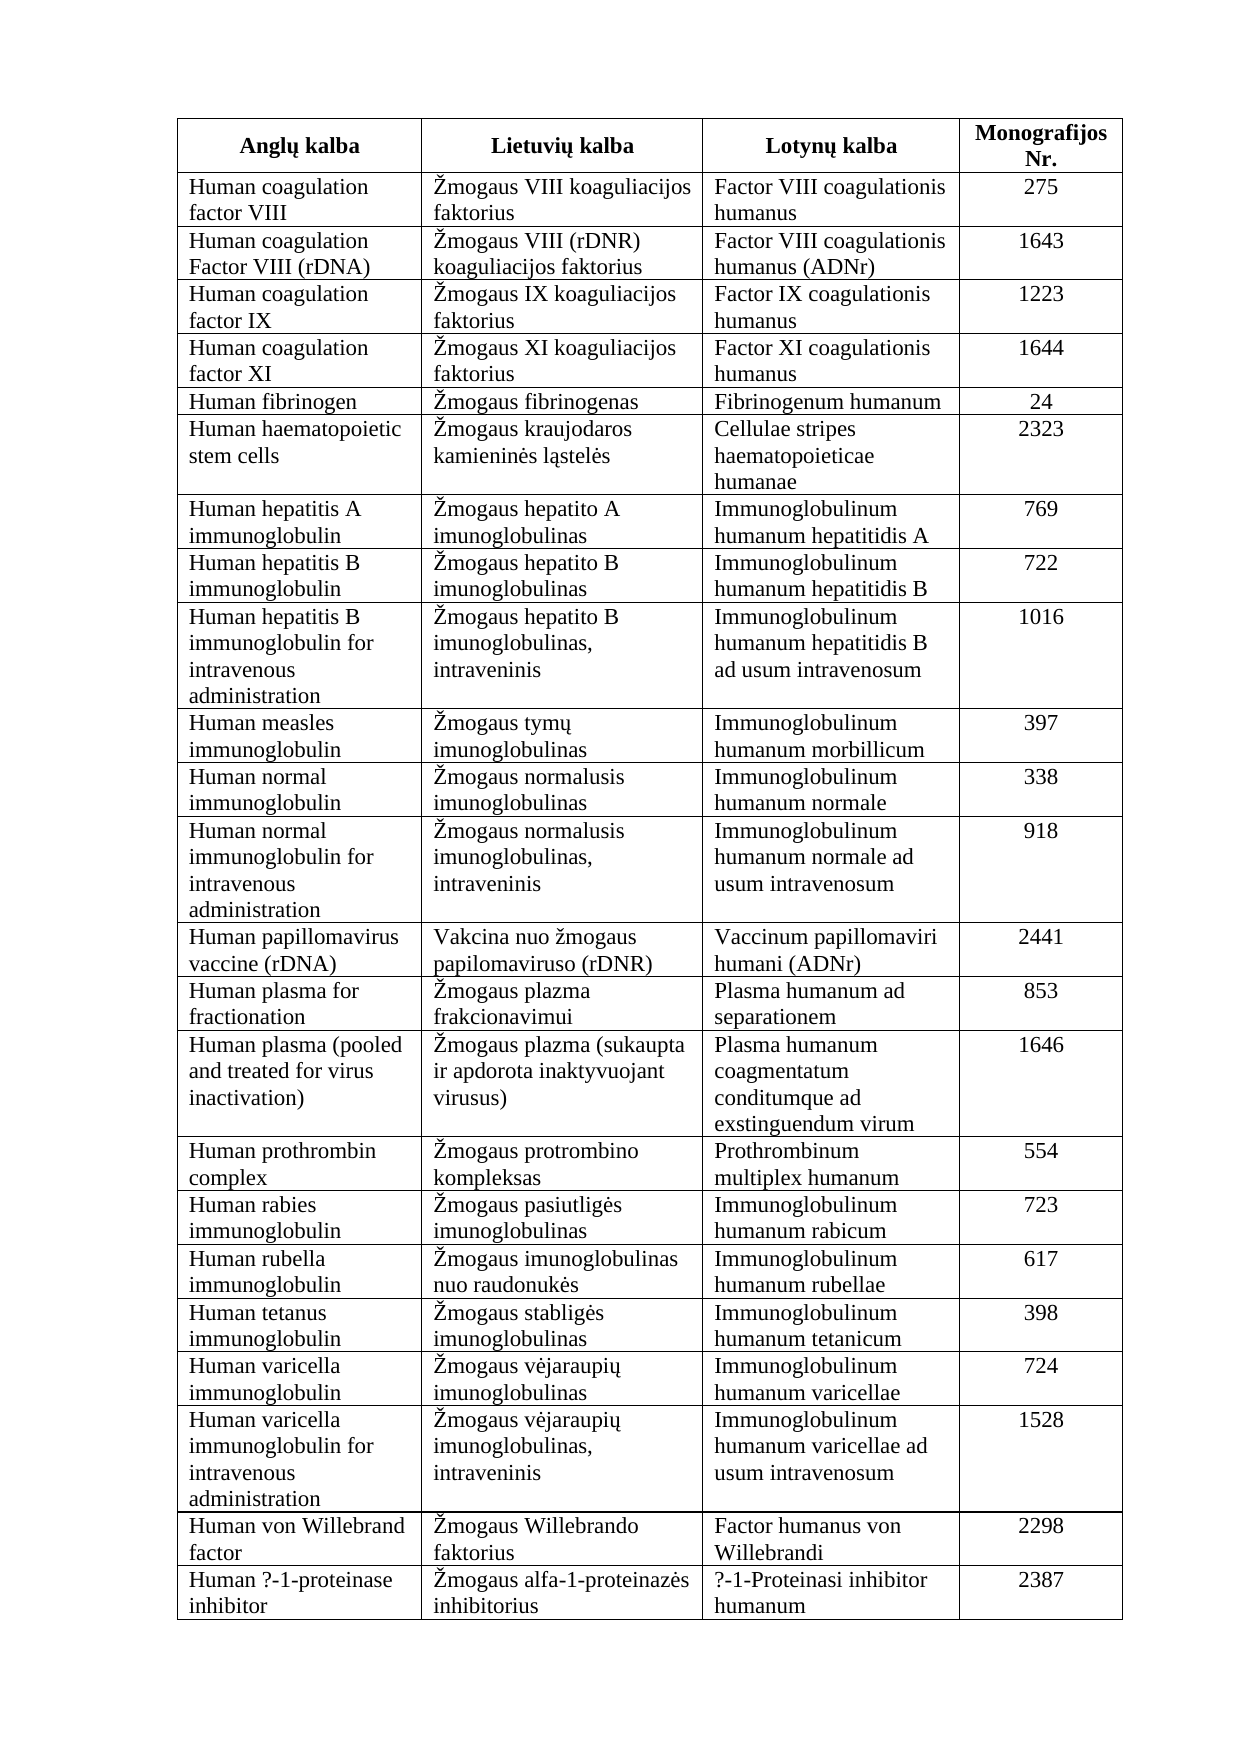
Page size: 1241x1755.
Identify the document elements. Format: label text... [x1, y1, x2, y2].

table_cell Žmogaus normalusis imunoglobulinas [422, 763, 702, 816]
table_cell 1646 [960, 1031, 1122, 1136]
table_cell Immunoglobulinum humanum varicellae ad usum intravenosum [703, 1406, 959, 1511]
table_cell Žmogaus imunoglobulinas nuo raudonukės [422, 1245, 702, 1297]
table_cell 398 [960, 1299, 1122, 1351]
table_cell Human rubella immunoglobulin [178, 1245, 421, 1297]
table_cell Žmogaus IX koaguliacijos faktorius [422, 280, 702, 333]
table_cell Human measles immunoglobulin [178, 709, 421, 762]
table_cell Human coagulation factor VIII [178, 173, 421, 226]
table_cell Žmogaus XI koaguliacijos faktorius [422, 334, 702, 387]
table_cell 1016 [960, 603, 1122, 708]
table_cell Žmogaus fibrinogenas [422, 388, 702, 414]
table_cell Immunoglobulinum humanum normale ad usum intravenosum [703, 817, 959, 922]
table_cell Žmogaus alfa‑1-proteinazės inhibitorius [422, 1566, 702, 1619]
table_cell 2441 [960, 923, 1122, 976]
table_cell Factor IX coagulationis humanus [703, 280, 959, 333]
table_cell Human ?-1-proteinase inhibitor [178, 1566, 421, 1619]
table_cell 338 [960, 763, 1122, 816]
table_cell Factor VIII coagulationis humanus [703, 173, 959, 226]
table_cell Factor XI coagulationis humanus [703, 334, 959, 387]
table_cell Human coagulation factor IX [178, 280, 421, 333]
table_cell Factor humanus von Willebrandi [703, 1513, 959, 1565]
table_cell Žmogaus vėjaraupių imunoglobulinas [422, 1352, 702, 1405]
table_cell Human varicella immunoglobulin for intravenous administration [178, 1406, 421, 1511]
table_cell Human varicella immunoglobulin [178, 1352, 421, 1405]
table_cell ?-1-Proteinasi inhibitor humanum [703, 1566, 959, 1619]
table_cell Žmogaus hepatito B imunoglobulinas [422, 549, 702, 602]
table_cell 723 [960, 1191, 1122, 1244]
table_cell Vakcina nuo žmogaus papilomaviruso (rDNR) [422, 923, 702, 976]
table_cell Žmogaus plazma (sukaupta ir apdorota inaktyvuojant virusus) [422, 1031, 702, 1136]
table_cell Plasma humanum coagmentatum conditumque ad exstinguendum virum [703, 1031, 959, 1136]
table_cell Human coagulation Factor VIII (rDNA) [178, 227, 421, 279]
table_cell Immunoglobulinum humanum normale [703, 763, 959, 816]
table_cell 2298 [960, 1513, 1122, 1565]
table_cell Human tetanus immunoglobulin [178, 1299, 421, 1351]
table_cell Žmogaus stabligės imunoglobulinas [422, 1299, 702, 1351]
table_cell 275 [960, 173, 1122, 226]
table_cell Human rabies immunoglobulin [178, 1191, 421, 1244]
table_header Monografijos Nr. [960, 119, 1122, 172]
table_cell 554 [960, 1137, 1122, 1190]
table_cell Human plasma (pooled and treated for virus inactivation) [178, 1031, 421, 1136]
table_cell Human haematopoietic stem cells [178, 415, 421, 494]
table_cell Žmogaus tymų imunoglobulinas [422, 709, 702, 762]
table_cell 2387 [960, 1566, 1122, 1619]
table_cell Žmogaus pasiutligės imunoglobulinas [422, 1191, 702, 1244]
table_cell Factor VIII coagulationis humanus (ADNr) [703, 227, 959, 279]
table_cell Immunoglobulinum humanum rubellae [703, 1245, 959, 1297]
table_cell Žmogaus kraujodaros kamieninės ląstelės [422, 415, 702, 494]
table_cell Human papillomavirus vaccine (rDNA) [178, 923, 421, 976]
table_cell Immunoglobulinum humanum hepatitidis B [703, 549, 959, 602]
table_cell Vaccinum papillomaviri humani (ADNr) [703, 923, 959, 976]
table_cell Human hepatitis B immunoglobulin for intravenous administration [178, 603, 421, 708]
table_cell Human fibrinogen [178, 388, 421, 414]
table_cell 617 [960, 1245, 1122, 1297]
table_cell Human hepatitis B immunoglobulin [178, 549, 421, 602]
table_cell Plasma humanum ad separationem [703, 977, 959, 1030]
table_cell Immunoglobulinum humanum varicellae [703, 1352, 959, 1405]
table_cell Human plasma for fractionation [178, 977, 421, 1030]
table_cell Žmogaus Willebrando faktorius [422, 1513, 702, 1565]
table_cell 1643 [960, 227, 1122, 279]
table_cell Immunoglobulinum humanum rabicum [703, 1191, 959, 1244]
table_cell Prothrombinum multiplex humanum [703, 1137, 959, 1190]
table_cell Žmogaus VIII (rDNR) koaguliacijos faktorius [422, 227, 702, 279]
table_cell 724 [960, 1352, 1122, 1405]
table_cell 1644 [960, 334, 1122, 387]
table_cell Žmogaus vėjaraupių imunoglobulinas, intraveninis [422, 1406, 702, 1511]
table_cell 918 [960, 817, 1122, 922]
table_cell Žmogaus hepatito B imunoglobulinas, intraveninis [422, 603, 702, 708]
table_cell Žmogaus plazma frakcionavimui [422, 977, 702, 1030]
table_cell Immunoglobulinum humanum tetanicum [703, 1299, 959, 1351]
table_cell Immunoglobulinum humanum morbillicum [703, 709, 959, 762]
table_cell Cellulae stripes haematopoieticae humanae [703, 415, 959, 494]
table_header Anglų kalba [178, 119, 421, 172]
table_cell Human prothrombin complex [178, 1137, 421, 1190]
table_cell 853 [960, 977, 1122, 1030]
table_cell 769 [960, 495, 1122, 548]
table_cell 1223 [960, 280, 1122, 333]
table_header Lietuvių kalba [422, 119, 702, 172]
table_cell Human hepatitis A immunoglobulin [178, 495, 421, 548]
table_cell Human normal immunoglobulin [178, 763, 421, 816]
table_cell 1528 [960, 1406, 1122, 1511]
table_cell 722 [960, 549, 1122, 602]
table_header Lotynų kalba [703, 119, 959, 172]
table_cell Human normal immunoglobulin for intravenous administration [178, 817, 421, 922]
table_cell Human von Willebrand factor [178, 1513, 421, 1565]
table_cell 397 [960, 709, 1122, 762]
table_cell 2323 [960, 415, 1122, 494]
table_cell Immunoglobulinum humanum hepatitidis A [703, 495, 959, 548]
table_cell Žmogaus normalusis imunoglobulinas, intraveninis [422, 817, 702, 922]
table_cell Žmogaus protrombino kompleksas [422, 1137, 702, 1190]
table_cell Human coagulation factor XI [178, 334, 421, 387]
table_cell Fibrinogenum humanum [703, 388, 959, 414]
table_cell Žmogaus VIII koaguliacijos faktorius [422, 173, 702, 226]
table_cell Žmogaus hepatito A imunoglobulinas [422, 495, 702, 548]
table_cell Immunoglobulinum humanum hepatitidis B ad usum intravenosum [703, 603, 959, 708]
table_cell 24 [960, 388, 1122, 414]
